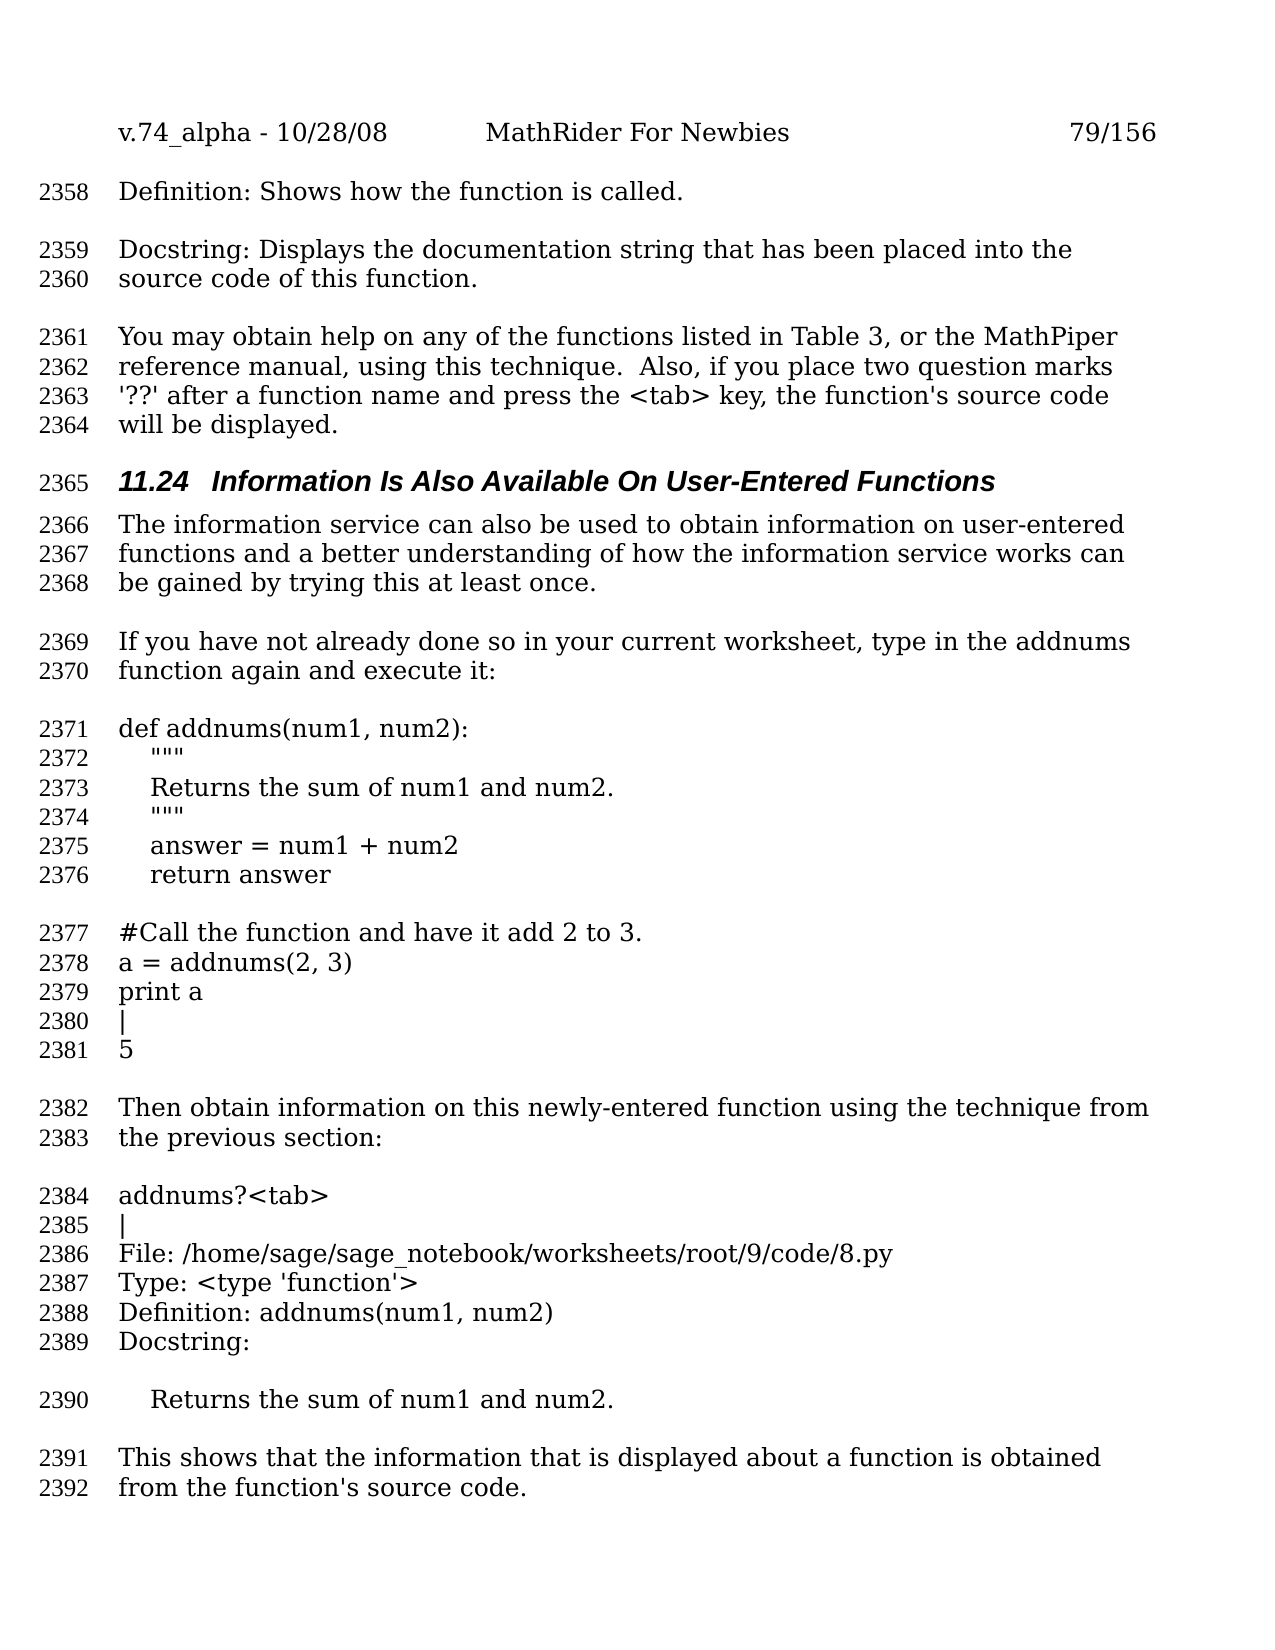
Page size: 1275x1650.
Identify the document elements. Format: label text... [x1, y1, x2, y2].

subtitle Information Is Also Available On User-Entered Functions [118, 464, 1157, 498]
text Type: <type 'function'> [118, 1269, 1157, 1298]
text #Call the function and have it add 2 to 3. [118, 919, 1157, 948]
text """ [118, 802, 1157, 831]
text print a [118, 977, 1157, 1006]
text This shows that the information that is displayed about a function is obtained from the function's source code. [118, 1444, 1157, 1502]
text answer = num1 + num2 [118, 831, 1157, 860]
text The information service can also be used to obtain information on user-entered functions and a better understanding of how the information service works can be gained by trying this at least once. [118, 510, 1157, 598]
text Docstring: Displays the documentation string that has been placed into the source code of this function. [118, 235, 1157, 293]
text File: /home/sage/sage_notebook/worksheets/root/9/code/8.py [118, 1239, 1157, 1269]
text Returns the sum of num1 and num2. [118, 1385, 1157, 1414]
text If you have not already done so in your current worksheet, type in the addnums function again and execute it: [118, 627, 1157, 685]
text You may obtain help on any of the functions listed in Table 3, or the MathPiper reference manual, using this technique. Also, if you place two question marks '??' after a function name and press the <tab> key, the function's source code will be displayed. [118, 323, 1157, 439]
text """ [118, 744, 1157, 773]
text addnums?<tab> [118, 1181, 1157, 1210]
text 5 [118, 1035, 1157, 1064]
text Then obtain information on this newly-entered function using the technique from the previous section: [118, 1094, 1157, 1152]
text Docstring: [118, 1327, 1157, 1356]
text a = addnums(2, 3) [118, 948, 1157, 977]
text def addnums(num1, num2): [118, 714, 1157, 744]
text return answer [118, 860, 1157, 889]
text | [118, 1006, 1157, 1035]
text Definition: addnums(num1, num2) [118, 1298, 1157, 1327]
text | [118, 1210, 1157, 1239]
text Returns the sum of num1 and num2. [118, 773, 1157, 802]
text Definition: Shows how the function is called. [118, 177, 1157, 206]
